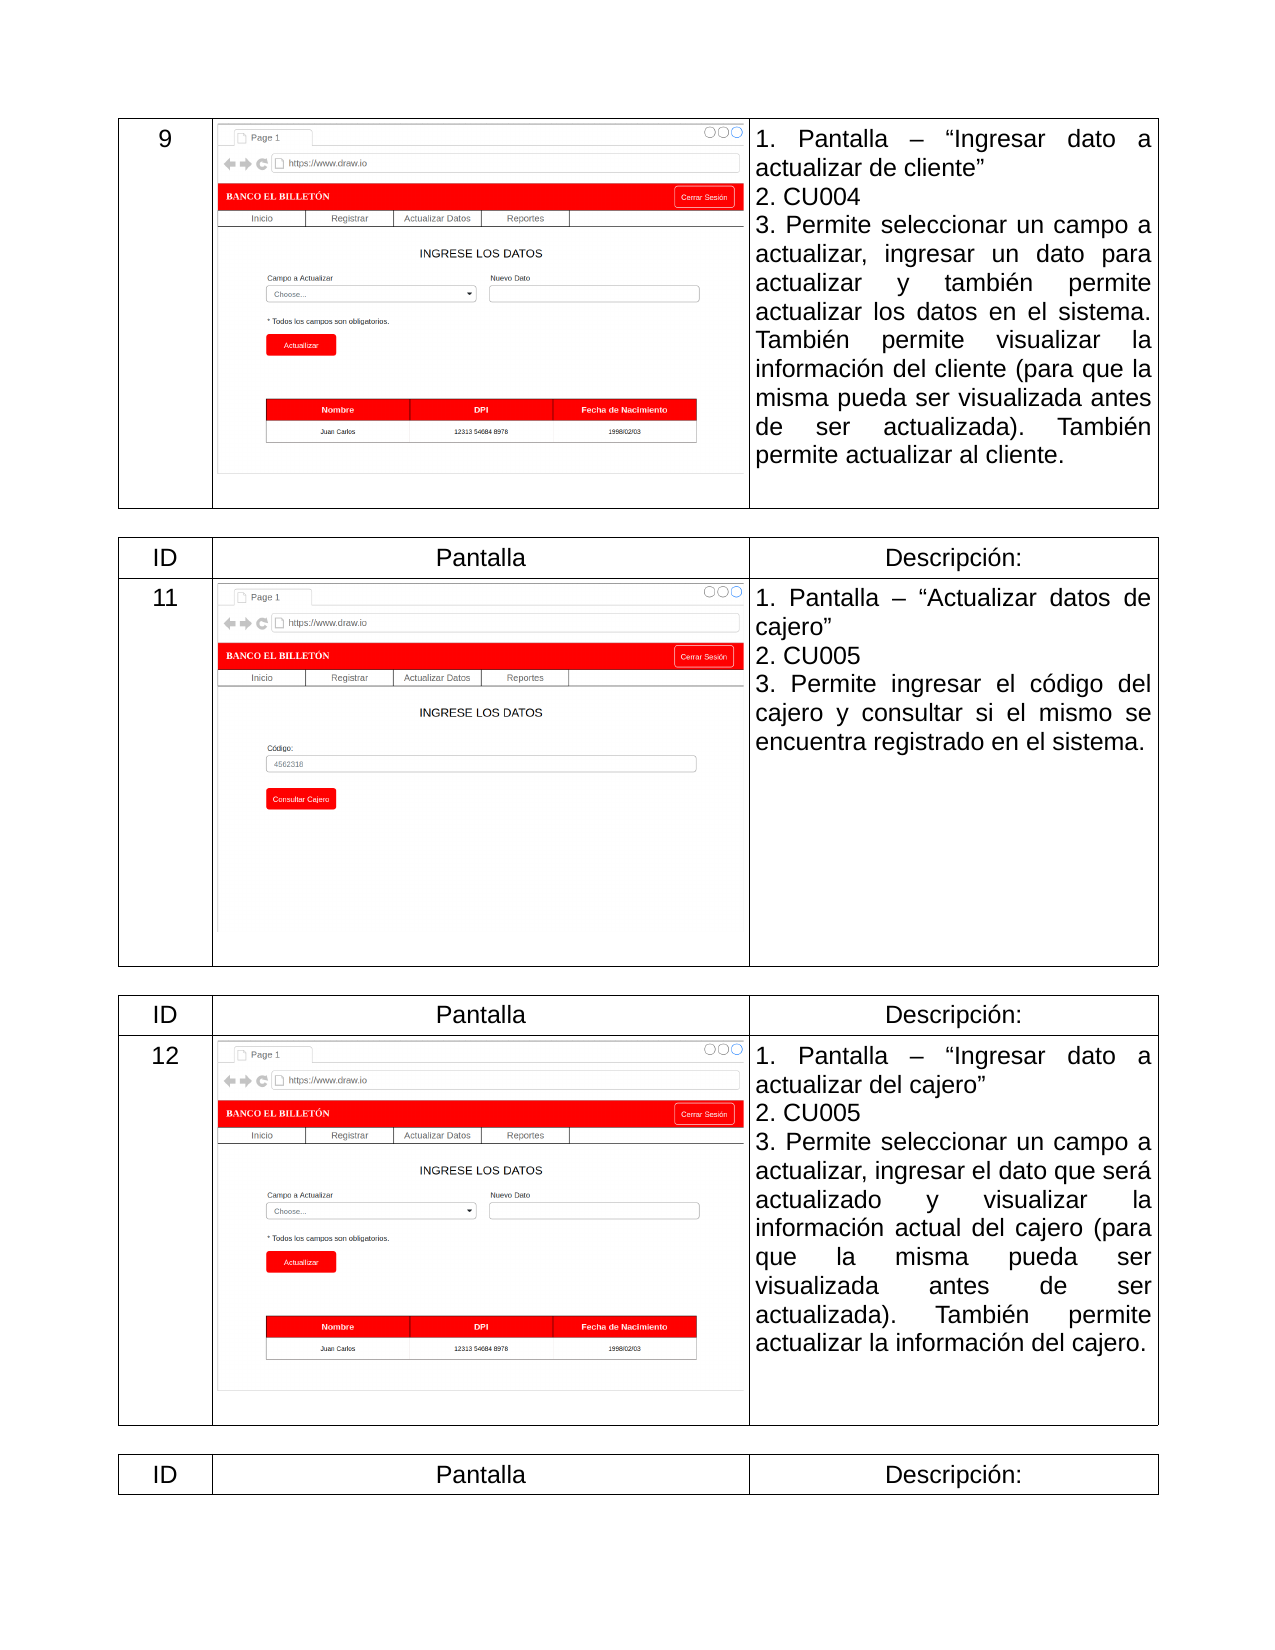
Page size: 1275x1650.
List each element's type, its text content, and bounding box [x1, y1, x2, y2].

table_header ID [119, 538, 212, 577]
table_header Pantalla [213, 538, 749, 577]
table_cell 12 [119, 1036, 212, 1425]
table_header ID [119, 996, 212, 1035]
table_header Pantalla [213, 1455, 749, 1494]
table_header ID [119, 1455, 212, 1494]
table_cell [213, 119, 749, 508]
picture [217, 1040, 744, 1391]
picture [217, 123, 744, 474]
table_cell 9 [119, 119, 212, 508]
table_header Descripción: [750, 1455, 1158, 1494]
picture [217, 583, 744, 932]
table_cell 1. Pantalla – “Actualizar datos de cajero” 2. CU005 3. Permite ingresar el código del cajero y consultar si el mismo se encuentra registrado en el sistema. [750, 579, 1158, 966]
table_cell 11 [119, 579, 212, 966]
table_header Pantalla [213, 996, 749, 1035]
table_header Descripción: [750, 538, 1158, 577]
table_cell 1. Pantalla – “Ingresar dato a actualizar de cliente” 2. CU004 3. Permite seleccionar un campo a actualizar, ingresar un dato para actualizar y también permite actualizar los datos en el sistema. También permite visualizar la información del cliente (para que la misma pueda ser visualizada antes de ser actualizada). También permite actualizar al cliente. [750, 119, 1158, 508]
table_cell 1. Pantalla – “Ingresar dato a actualizar del cajero” 2. CU005 3. Permite seleccionar un campo a actualizar, ingresar el dato que será actualizado y visualizar la información actual del cajero (para que la misma pueda ser visualizada antes de ser actualizada). También permite actualizar la información del cajero. [750, 1036, 1158, 1425]
table_cell [213, 1036, 749, 1425]
table_header Descripción: [750, 996, 1158, 1035]
table_cell [213, 579, 749, 966]
